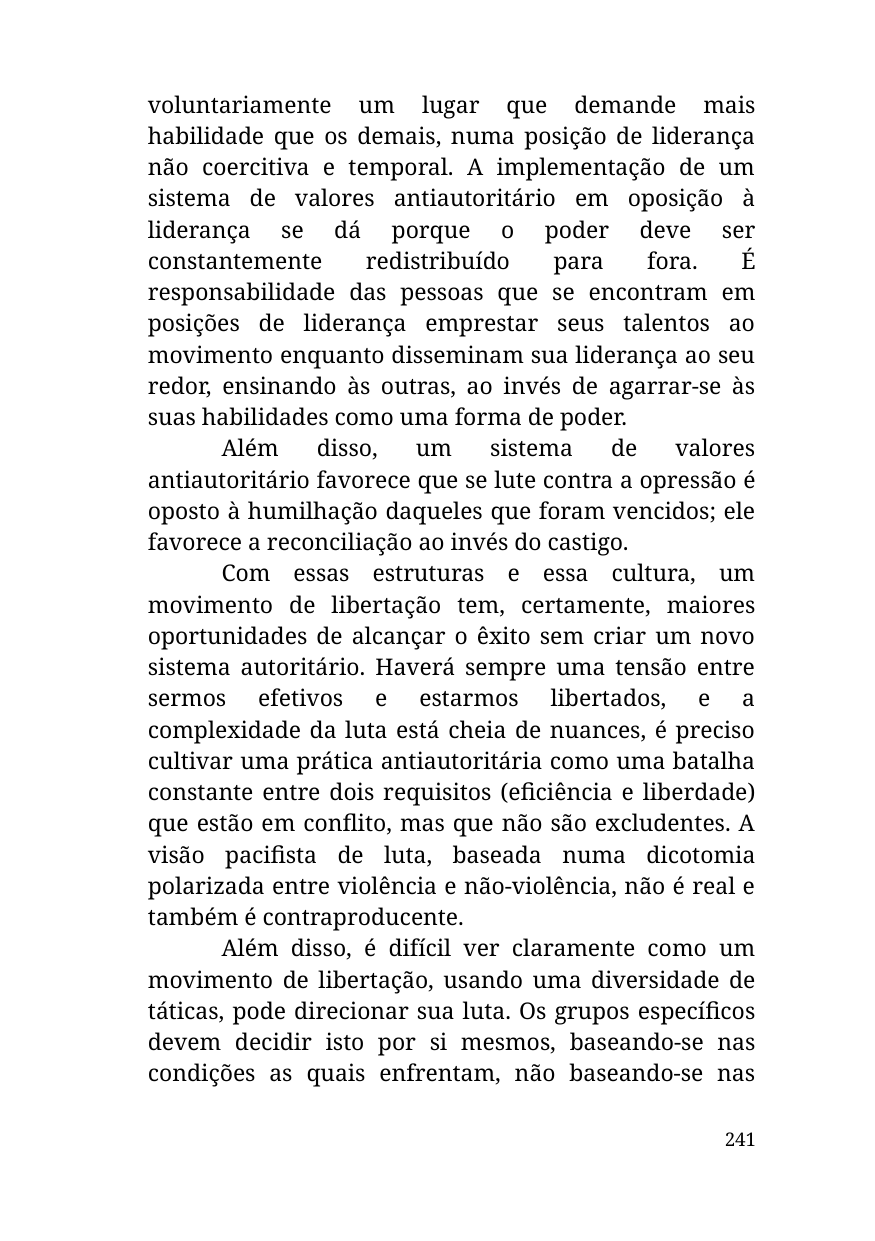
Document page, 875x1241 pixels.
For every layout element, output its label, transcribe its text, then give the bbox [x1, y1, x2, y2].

text Além disso, um sistema de valores antiautoritário favorece que se lute contra a opressão é oposto à humilhação daqueles que foram vencidos; ele favorece a reconciliação ao invés do castigo. [148, 432, 756, 557]
text Com essas estruturas e essa cultura, um movimento de libertação tem, certamente, maiores oportunidades de alcançar o êxito sem criar um novo sistema autoritário. Haverá sempre uma tensão entre sermos efetivos e estarmos libertados, e a complexidade da luta está cheia de nuances, é preciso cultivar uma prática antiautoritária como uma batalha constante entre dois requisitos (eficiência e liberdade) que estão em conflito, mas que não são excludentes. A visão pacifista de luta, baseada numa dicotomia polarizada entre violência e não-violência, não é real e também é contraproducente. [148, 557, 756, 932]
text Além disso, é difícil ver claramente como um movimento de libertação, usando uma diversidade de táticas, pode direcionar sua luta. Os grupos específicos devem decidir isto por si mesmos, baseando-se nas condições as quais enfrentam, não baseando-se nas [148, 932, 756, 1088]
text voluntariamente um lugar que demande mais habilidade que os demais, numa posição de liderança não coercitiva e temporal. A implementação de um sistema de valores antiautoritário em oposição à liderança se dá porque o poder deve ser constantemente redistribuído para fora. É responsabilidade das pessoas que se encontram em posições de liderança emprestar seus talentos ao movimento enquanto disseminam sua liderança ao seu redor, ensinando às outras, ao invés de agarrar-se às suas habilidades como uma forma de poder. [148, 88, 756, 432]
